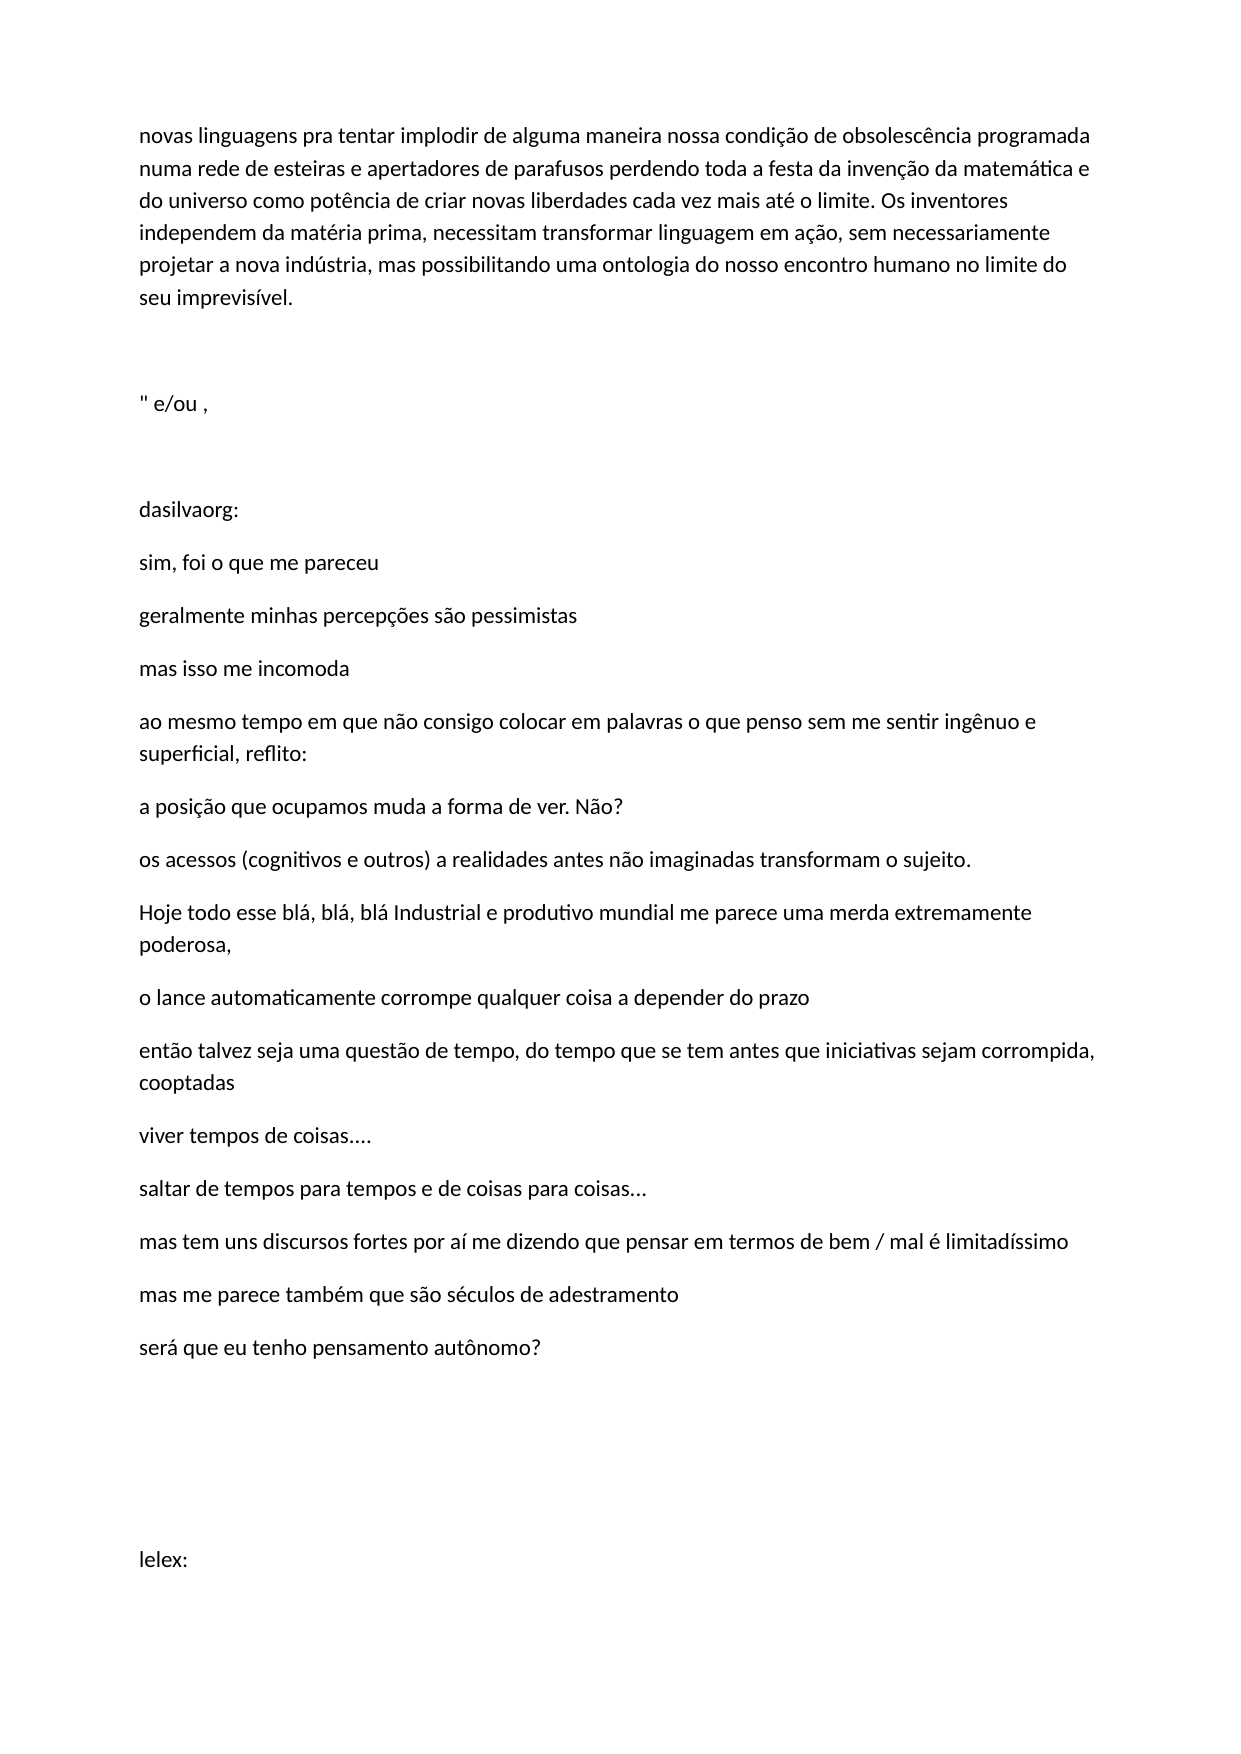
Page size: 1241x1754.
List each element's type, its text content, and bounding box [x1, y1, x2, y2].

text ao mesmo tempo em que não consigo colocar em palavras o que penso sem me sentir ingênuo e superficial, reflito: [139, 707, 1101, 767]
text Hoje todo esse blá, blá, blá Industrial e produtivo mundial me parece uma merda extremamente poderosa, [139, 898, 1101, 958]
text mas tem uns discursos fortes por aí me dizendo que pensar em termos de bem / mal é limitadíssimo [139, 1227, 1101, 1256]
text será que eu tenho pensamento autônomo? [139, 1333, 1101, 1362]
text mas me parece também que são séculos de adestramento [139, 1281, 1101, 1308]
text o lance automaticamente corrompe qualquer coisa a depender do prazo [139, 983, 1101, 1011]
text os acessos (cognitivos e outros) a realidades antes não imaginadas transformam o sujeito. [139, 845, 1101, 873]
text novas linguagens pra tentar implodir de alguma maneira nossa condição de obsolescência programada numa rede de esteiras e apertadores de parafusos perdendo toda a festa da invenção da matemática e do universo como potência de criar novas liberdades cada vez mais até o limite. Os inventores independem da matéria prima, necessitam transformar linguagem em ação, sem necessariamente projetar a nova indústria, mas possibilitando uma ontologia do nosso encontro humano no limite do seu imprevisível. [139, 122, 1101, 311]
text mas isso me incomoda [139, 654, 1101, 682]
text saltar de tempos para tempos e de coisas para coisas... [139, 1174, 1101, 1202]
text então talvez seja uma questão de tempo, do tempo que se tem antes que iniciativas sejam corrompida, cooptadas [139, 1036, 1101, 1096]
text viver tempos de coisas.... [139, 1121, 1101, 1149]
text a posição que ocupamos muda a forma de ver. Não? [139, 792, 1101, 820]
text sim, foi o que me pareceu [139, 548, 1101, 576]
text " e/ou , [139, 389, 1101, 417]
text geralmente minhas percepções são pessimistas [139, 601, 1101, 629]
text dasilvaorg: [139, 495, 1101, 523]
text lelex: [139, 1546, 1101, 1574]
